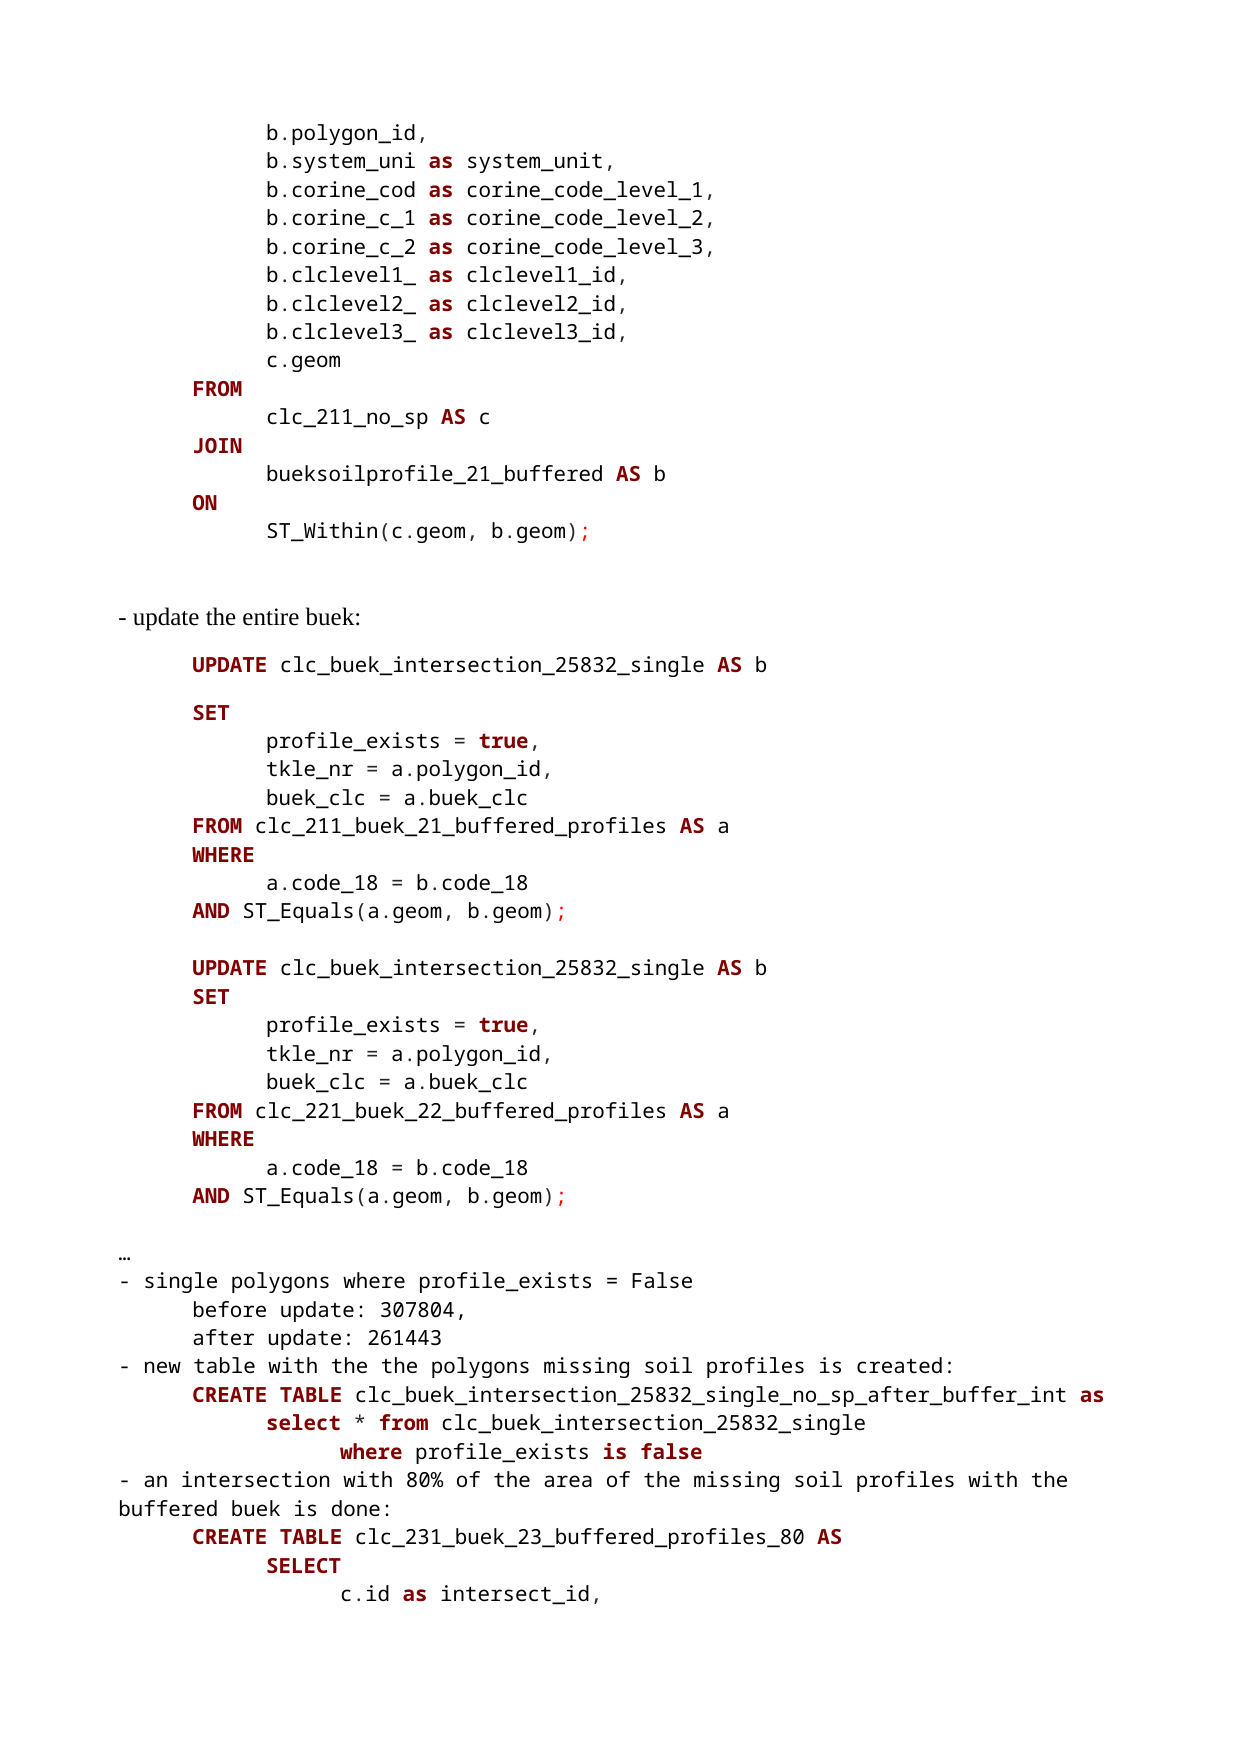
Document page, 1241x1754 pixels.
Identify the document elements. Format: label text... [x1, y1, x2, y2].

text after update: 261443 [118, 1323, 1122, 1352]
text b.corine_c_2 as corine_code_level_3, [118, 232, 1122, 260]
text c.geom [118, 346, 1122, 374]
text before update: 307804, [118, 1295, 1122, 1323]
text CREATE TABLE clc_231_buek_23_buffered_profiles_80 AS [118, 1522, 1122, 1551]
text WHERE [118, 1124, 1122, 1153]
text b.clclevel3_ as clclevel3_id, [118, 317, 1122, 346]
text SELECT [118, 1551, 1122, 1579]
text ST_Within(c.geom, b.geom); [118, 516, 1122, 545]
text profile_exists = true, [118, 726, 1122, 754]
text UPDATE clc_buek_intersection_25832_single AS b [118, 953, 1122, 982]
text a.code_18 = b.code_18 [118, 1153, 1122, 1181]
text ON [118, 488, 1122, 516]
text where profile_exists is false [118, 1437, 1122, 1465]
text clc_211_no_sp AS c [118, 402, 1122, 431]
text - single polygons where profile_exists = False [118, 1266, 1122, 1295]
text CREATE TABLE clc_buek_intersection_25832_single_no_sp_after_buffer_int as [118, 1380, 1122, 1408]
text b.clclevel2_ as clclevel2_id, [118, 289, 1122, 317]
text JOIN [118, 431, 1122, 459]
text a.code_18 = b.code_18 [118, 868, 1122, 897]
text UPDATE clc_buek_intersection_25832_single AS b [118, 649, 1122, 679]
text WHERE [118, 840, 1122, 868]
text c.id as intersect_id, [118, 1579, 1122, 1608]
text SET [118, 982, 1122, 1010]
text buek_clc = a.buek_clc [118, 783, 1122, 811]
text FROM clc_221_buek_22_buffered_profiles AS a [118, 1096, 1122, 1124]
text - an intersection with 80% of the area of the missing soil profiles with the buffered buek is done: [118, 1465, 1122, 1522]
text select * from clc_buek_intersection_25832_single [118, 1408, 1122, 1437]
text - update the entire buek: [118, 602, 1122, 630]
text b.polygon_id, [118, 118, 1122, 147]
text SET [118, 698, 1122, 726]
text tkle_nr = a.polygon_id, [118, 754, 1122, 783]
text … [118, 1238, 1122, 1266]
text b.clclevel1_ as clclevel1_id, [118, 260, 1122, 289]
text b.corine_c_1 as corine_code_level_2, [118, 203, 1122, 232]
text FROM [118, 374, 1122, 402]
text b.system_uni as system_unit, [118, 147, 1122, 175]
text FROM clc_211_buek_21_buffered_profiles AS a [118, 811, 1122, 840]
text tkle_nr = a.polygon_id, [118, 1039, 1122, 1067]
text profile_exists = true, [118, 1010, 1122, 1039]
text bueksoilprofile_21_buffered AS b [118, 459, 1122, 488]
text AND ST_Equals(a.geom, b.geom); [118, 1181, 1122, 1209]
text buek_clc = a.buek_clc [118, 1067, 1122, 1096]
text AND ST_Equals(a.geom, b.geom); [118, 897, 1122, 925]
text - new table with the the polygons missing soil profiles is created: [118, 1352, 1122, 1380]
text b.corine_cod as corine_code_level_1, [118, 175, 1122, 203]
